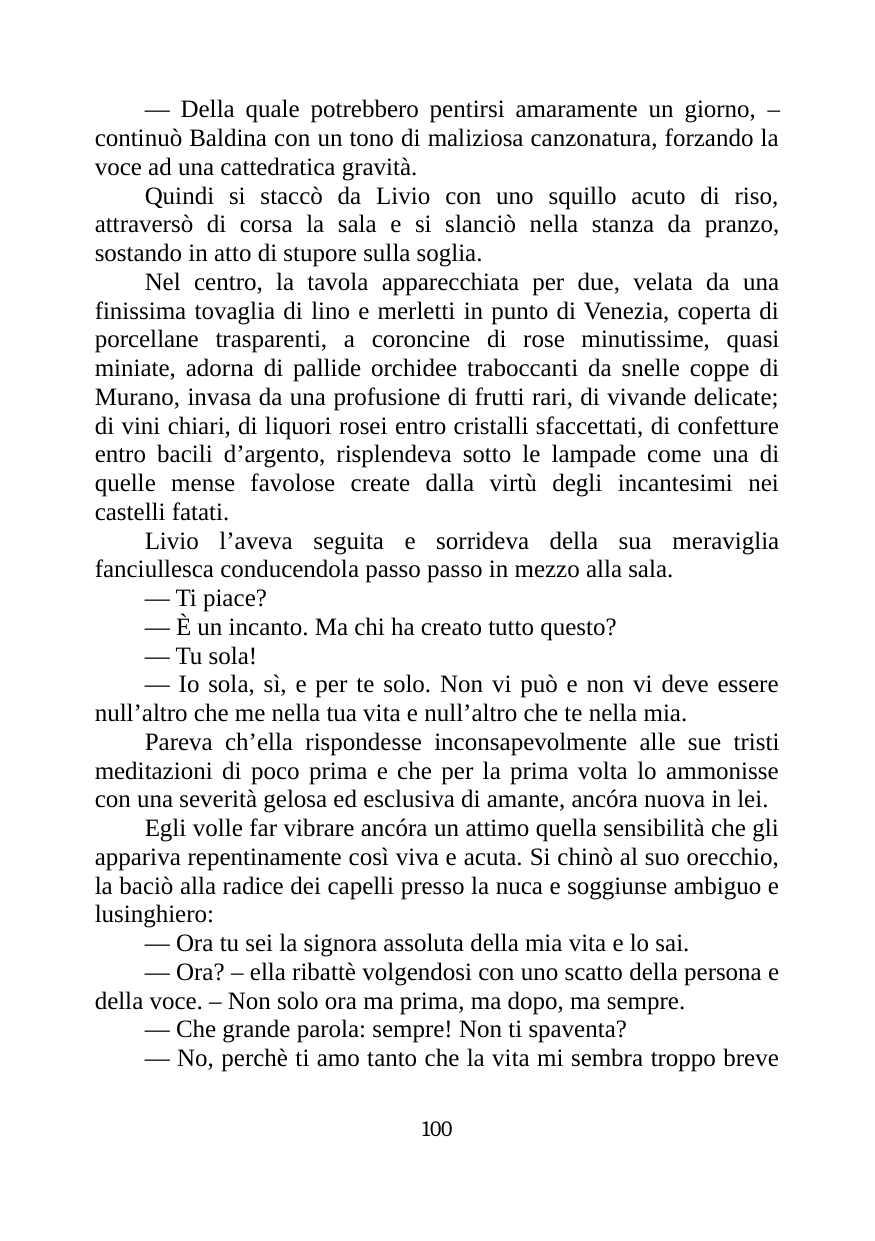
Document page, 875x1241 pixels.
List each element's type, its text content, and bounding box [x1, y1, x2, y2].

text Quindi si staccò da Livio con uno squillo acuto di riso, attraversò di corsa la sala e si slanciò nella stanza da pranzo, sostando in atto di stupore sulla soglia. [94, 181, 779, 267]
text — Ti piace? [94, 583, 779, 612]
text — Ora tu sei la signora assoluta della mia vita e lo sai. [94, 928, 779, 957]
text Pareva ch’ella rispondesse inconsapevolmente alle sue tristi meditazioni di poco prima e che per la prima volta lo ammonisse con una severità gelosa ed esclusiva di amante, ancóra nuova in lei. [94, 727, 779, 813]
text Livio l’aveva seguita e sorrideva della sua meraviglia fanciullesca conducendola passo passo in mezzo alla sala. [94, 526, 779, 583]
text — Tu sola! [94, 641, 779, 669]
text — Io sola, sì, e per te solo. Non vi può e non vi deve essere null’altro che me nella tua vita e null’altro che te nella mia. [94, 669, 779, 727]
text — Della quale potrebbero pentirsi amaramente un giorno, – continuò Baldina con un tono di maliziosa canzonatura, forzando la voce ad una cattedratica gravità. [94, 94, 779, 181]
text — Ora? – ella ribattè volgendosi con uno scatto della persona e della voce. – Non solo ora ma prima, ma dopo, ma sempre. [94, 957, 779, 1014]
text — È un incanto. Ma chi ha creato tutto questo? [94, 612, 779, 641]
text — No, perchè ti amo tanto che la vita mi sembra troppo breve [94, 1043, 779, 1072]
text Egli volle far vibrare ancóra un attimo quella sensibilità che gli appariva repentinamente così viva e acuta. Si chinò al suo orecchio, la baciò alla radice dei capelli presso la nuca e soggiunse ambiguo e lusinghiero: [94, 813, 779, 928]
text Nel centro, la tavola apparecchiata per due, velata da una finissima tovaglia di lino e merletti in punto di Venezia, coperta di porcellane trasparenti, a coroncine di rose minutissime, quasi miniate, adorna di pallide orchidee traboccanti da snelle coppe di Murano, invasa da una profusione di frutti rari, di vivande delicate; di vini chiari, di liquori rosei entro cristalli sfaccettati, di confetture entro bacili d’argento, risplendeva sotto le lampade come una di quelle mense favolose create dalla virtù degli incantesimi nei castelli fatati. [94, 267, 779, 526]
text — Che grande parola: sempre! Non ti spaventa? [94, 1014, 779, 1043]
